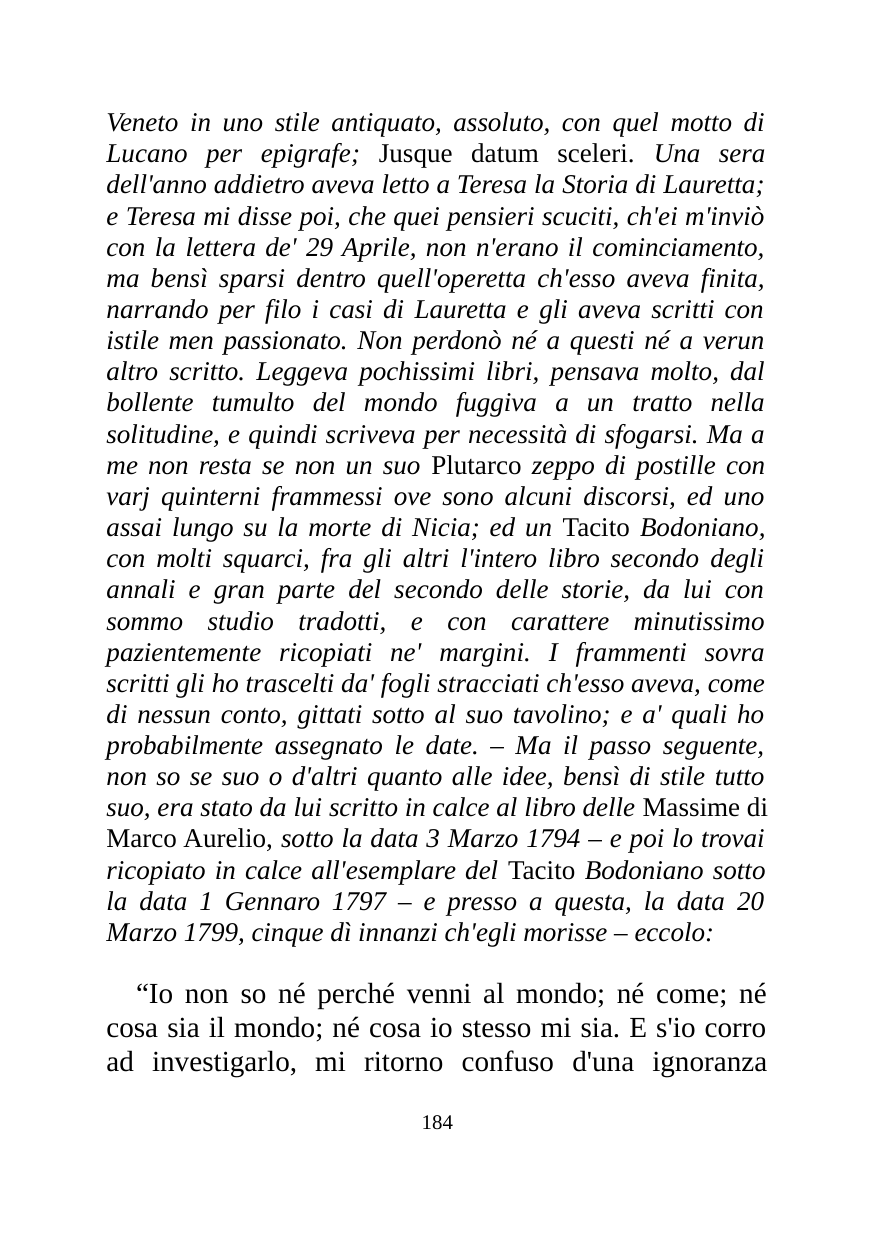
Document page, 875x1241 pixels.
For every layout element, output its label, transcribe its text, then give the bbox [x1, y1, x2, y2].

text Veneto in uno stile antiquato, assoluto, con quel motto di Lucano per epigrafe; Jusque datum sceleri. Una sera dell'anno addietro aveva letto a Teresa la Storia di Lauretta; e Teresa mi disse poi, che quei pensieri scuciti, ch'ei m'inviò con la lettera de' 29 Aprile, non n'erano il cominciamento, ma bensì sparsi dentro quell'operetta ch'esso aveva finita, narrando per filo i casi di Lauretta e gli aveva scritti con istile men passionato. Non perdonò né a questi né a verun altro scritto. Leggeva pochissimi libri, pensava molto, dal bollente tumulto del mondo fuggiva a un tratto nella solitudine, e quindi scriveva per necessità di sfogarsi. Ma a me non resta se non un suo Plutarco zeppo di postille con varj quinterni frammessi ove sono alcuni discorsi, ed uno assai lungo su la morte di Nicia; ed un Tacito Bodoniano, con molti squarci, fra gli altri l'intero libro secondo degli annali e gran parte del secondo delle storie, da lui con sommo studio tradotti, e con carattere minutissimo pazientemente ricopiati ne' margini. I frammenti sovra scritti gli ho trascelti da' fogli stracciati ch'esso aveva, come di nessun conto, gittati sotto al suo tavolino; e a' quali ho probabilmente assegnato le date. – Ma il passo seguente, non so se suo o d'altri quanto alle idee, bensì di stile tutto suo, era stato da lui scritto in calce al libro delle Massime di Marco Aurelio, sotto la data 3 Marzo 1794 – e poi lo trovai ricopiato in calce all'esemplare del Tacito Bodoniano sotto la data 1 Gennaro 1797 – e presso a questa, la data 20 Marzo 1799, cinque dì innanzi ch'egli morisse – eccolo: [106, 106, 768, 947]
text “Io non so né perché venni al mondo; né come; né cosa sia il mondo; né cosa io stesso mi sia. E s'io corro ad investigarlo, mi ritorno confuso d'una ignoranza [106, 977, 768, 1077]
